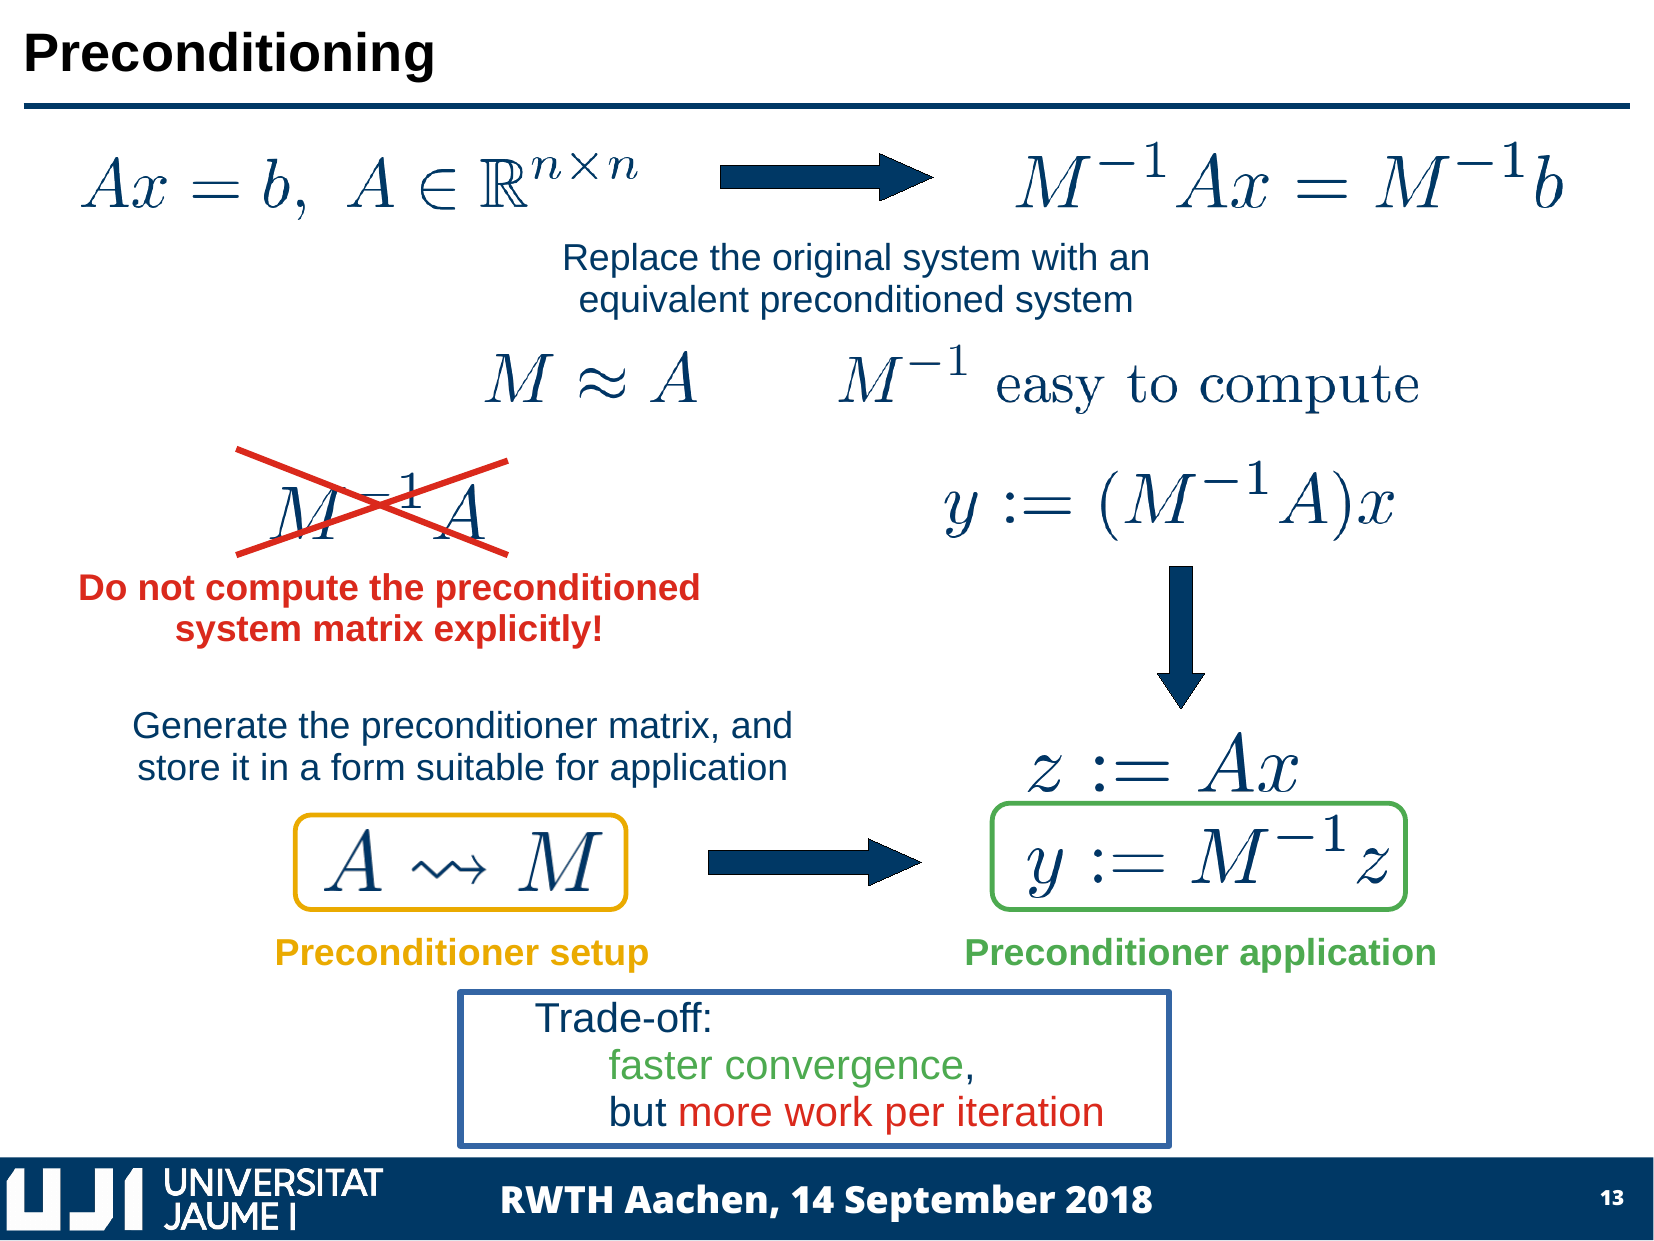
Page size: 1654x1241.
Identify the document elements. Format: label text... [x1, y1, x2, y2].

text_box [1157, 566, 1205, 709]
picture [391, 473, 485, 539]
text_box Do not compute the preconditioned system matrix explicitly! [0, 566, 733, 650]
title Preconditioning [23, 0, 1630, 107]
picture [1027, 814, 1389, 898]
picture [838, 344, 1418, 414]
picture [1027, 732, 1298, 792]
text_box [720, 153, 934, 201]
list Replace the original system with an equivalent preconditioned system [437, 236, 1205, 343]
text_box [708, 838, 922, 886]
picture [0, 1158, 390, 1241]
text_box Preconditioner setup [259, 923, 665, 981]
text_box Generate the preconditioner matrix, and store it in a form suitable for application [117, 696, 838, 796]
picture [295, 509, 455, 539]
text_box Preconditioner application [949, 923, 1453, 981]
picture [1015, 141, 1563, 208]
text_box Trade-off: faster convergence, but more work per iteration [460, 992, 1170, 1146]
picture [484, 351, 697, 402]
picture [269, 472, 368, 539]
picture [324, 829, 603, 891]
picture [944, 460, 1394, 541]
picture [81, 153, 638, 220]
picture [307, 472, 462, 501]
